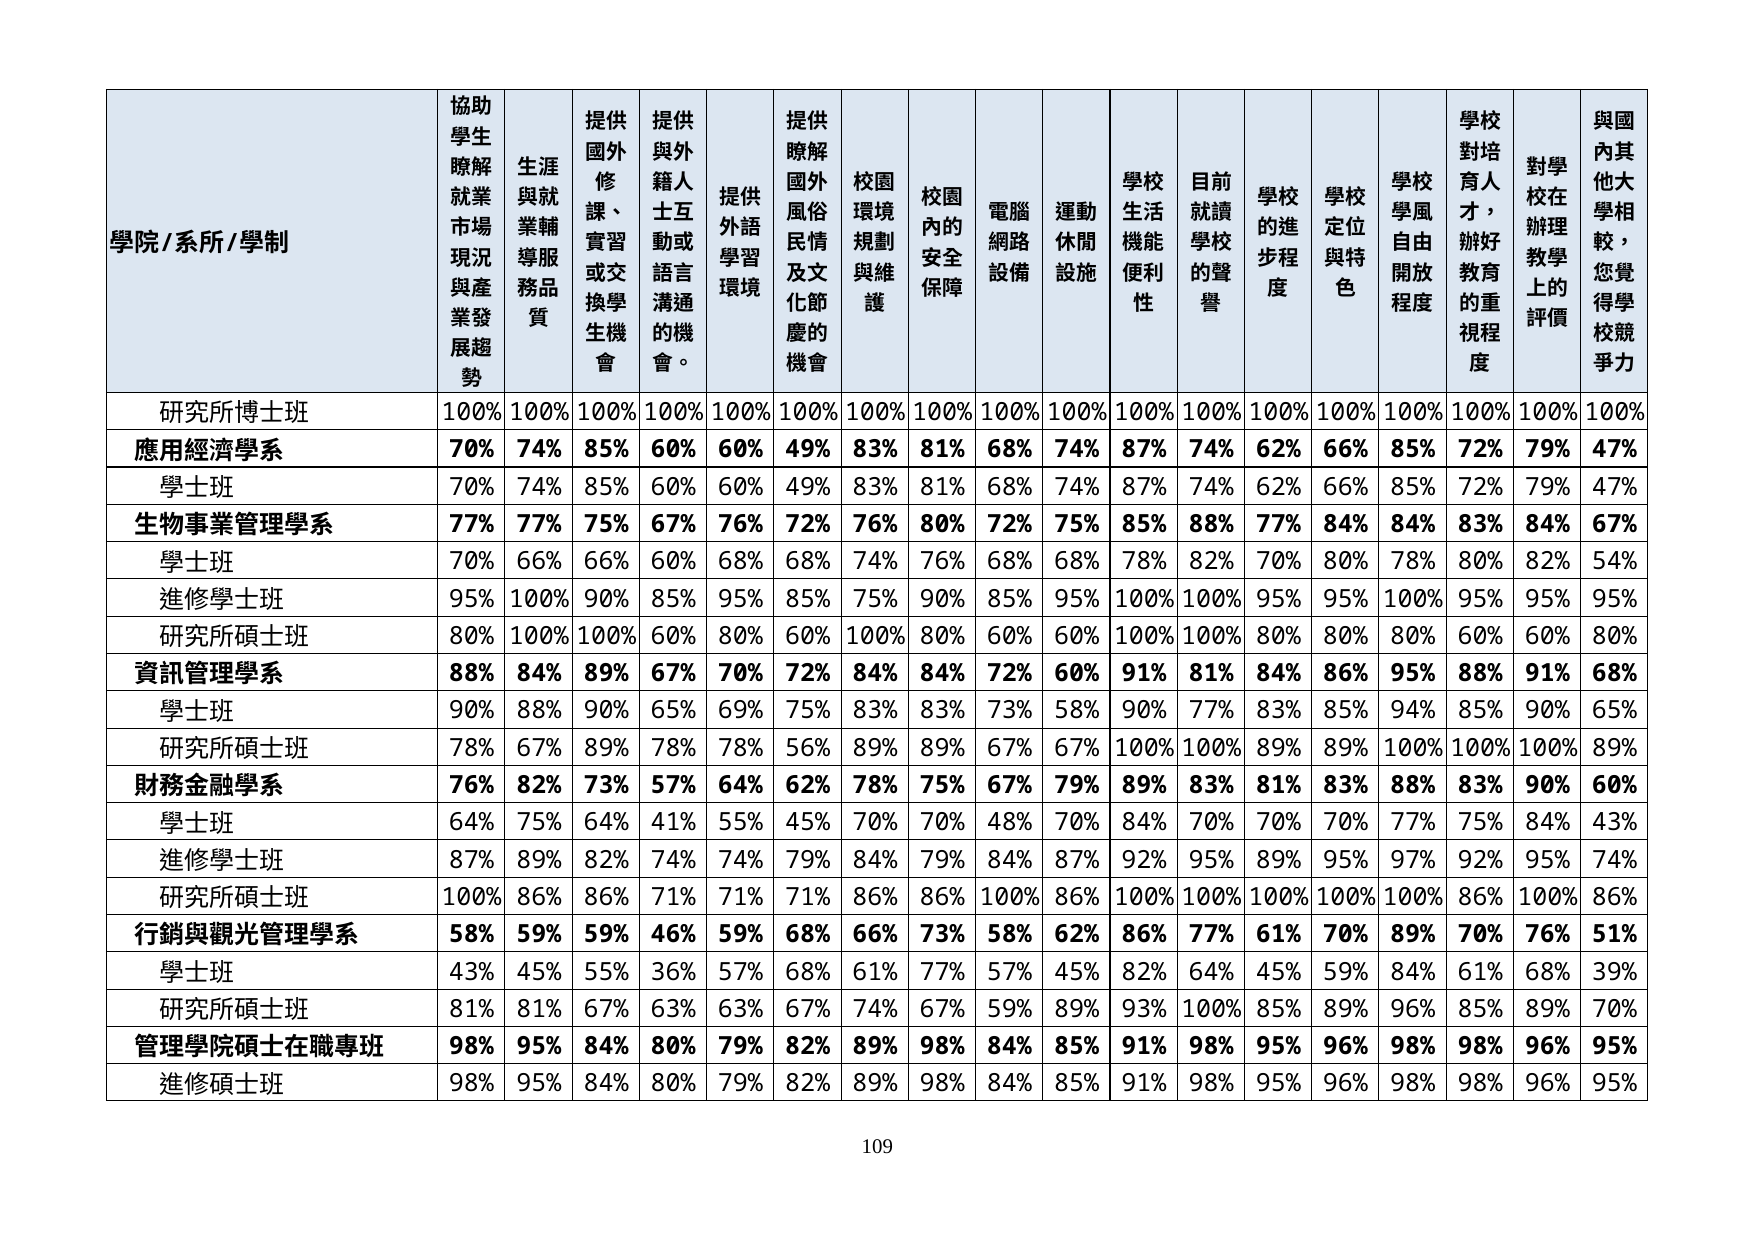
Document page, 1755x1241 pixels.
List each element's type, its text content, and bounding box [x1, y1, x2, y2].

table_cell 77% [438, 505, 504, 541]
table_cell 72% [774, 505, 841, 541]
table_cell 58% [976, 915, 1042, 951]
table_cell 84% [909, 654, 975, 690]
table_cell 100% [976, 393, 1042, 429]
table_cell 84% [1312, 505, 1378, 541]
table_cell 85% [774, 579, 841, 616]
table_cell 學士班 [107, 952, 437, 988]
table_cell 98% [1379, 1027, 1446, 1063]
table_cell 78% [640, 729, 706, 765]
table_cell 90% [909, 579, 975, 616]
table_cell 70% [1581, 990, 1647, 1026]
table_cell 57% [640, 766, 706, 802]
table_cell 83% [909, 691, 975, 727]
table_cell 74% [1178, 430, 1244, 466]
table_cell 90% [573, 691, 639, 727]
table_cell 56% [774, 729, 841, 765]
table_cell 76% [909, 542, 975, 578]
table_cell 91% [1111, 654, 1177, 690]
table_cell 95% [505, 1027, 572, 1063]
table_cell 74% [842, 990, 908, 1026]
table_cell 70% [438, 430, 504, 466]
table_cell 100% [1312, 878, 1378, 914]
table_cell 58% [438, 915, 504, 951]
table_cell 100% [438, 878, 504, 914]
table_cell 82% [573, 840, 639, 877]
table_cell 68% [1043, 542, 1109, 578]
table_cell 100% [1447, 393, 1513, 429]
table_cell 90% [1111, 691, 1177, 727]
table_cell 87% [1043, 840, 1109, 877]
table_cell 80% [707, 617, 773, 653]
table_cell 74% [707, 840, 773, 877]
table_cell 91% [1514, 654, 1580, 690]
table_cell 49% [774, 468, 841, 504]
table_cell 89% [1581, 729, 1647, 765]
table_cell 67% [505, 729, 572, 765]
table_cell 57% [976, 952, 1042, 988]
table_cell 81% [909, 468, 975, 504]
table_cell 100% [505, 579, 572, 616]
table_cell 86% [573, 878, 639, 914]
table_cell 96% [1312, 1027, 1378, 1063]
table_cell 100% [640, 393, 706, 429]
table_cell 75% [842, 579, 908, 616]
table_cell 95% [438, 579, 504, 616]
table_cell 80% [640, 1064, 706, 1100]
table_cell 60% [1043, 654, 1109, 690]
table_cell 93% [1111, 990, 1177, 1026]
table_cell 74% [1043, 468, 1109, 504]
table_cell 70% [1245, 542, 1311, 578]
table_cell 86% [1111, 915, 1177, 951]
table_cell 90% [438, 691, 504, 727]
table_cell 91% [1111, 1064, 1177, 1100]
table_cell 45% [1245, 952, 1311, 988]
table_cell 70% [1043, 803, 1109, 839]
table_cell 88% [1178, 505, 1244, 541]
table_cell 46% [640, 915, 706, 951]
table_cell 95% [505, 1064, 572, 1100]
table_cell 100% [1111, 579, 1177, 616]
table_cell 76% [707, 505, 773, 541]
table_cell 92% [1111, 840, 1177, 877]
table_cell 70% [909, 803, 975, 839]
table_cell 100% [573, 393, 639, 429]
table_cell 100% [1178, 990, 1244, 1026]
table_cell 67% [640, 505, 706, 541]
table_cell 100% [842, 393, 908, 429]
table_cell 43% [1581, 803, 1647, 839]
table_cell 76% [438, 766, 504, 802]
table_cell 68% [1581, 654, 1647, 690]
table_cell 63% [707, 990, 773, 1026]
table_cell 60% [1514, 617, 1580, 653]
table_cell 77% [1178, 915, 1244, 951]
table_cell 83% [842, 430, 908, 466]
table_cell 86% [1312, 654, 1378, 690]
table_cell 應用經濟學系 [107, 430, 437, 466]
table_cell 64% [707, 766, 773, 802]
table_cell 57% [707, 952, 773, 988]
table_cell 84% [573, 1027, 639, 1063]
table_cell 98% [1178, 1027, 1244, 1063]
table_header 協助學生瞭解就業市場現況與產業發展趨勢 [438, 90, 504, 392]
table_cell 67% [640, 654, 706, 690]
table_cell 79% [1514, 430, 1580, 466]
table_cell 70% [1245, 803, 1311, 839]
table_cell 83% [842, 468, 908, 504]
table_cell 70% [438, 542, 504, 578]
table_cell 100% [1379, 579, 1446, 616]
table_cell 100% [505, 617, 572, 653]
table_cell 96% [1379, 990, 1446, 1026]
table_cell 76% [842, 505, 908, 541]
table_cell 41% [640, 803, 706, 839]
table_cell 95% [1514, 579, 1580, 616]
table_cell 85% [1043, 1027, 1109, 1063]
table_cell 82% [1514, 542, 1580, 578]
table_cell 研究所碩士班 [107, 990, 437, 1026]
table_cell 66% [1312, 468, 1378, 504]
table_cell 67% [1043, 729, 1109, 765]
table_cell 90% [573, 579, 639, 616]
table_cell 61% [1245, 915, 1311, 951]
table_cell 70% [707, 654, 773, 690]
table_cell 98% [1379, 1064, 1446, 1100]
table_cell 84% [573, 1064, 639, 1100]
table_cell 研究所碩士班 [107, 729, 437, 765]
table_cell 79% [774, 840, 841, 877]
table_cell 78% [842, 766, 908, 802]
table_cell 84% [1379, 952, 1446, 988]
table_cell 86% [505, 878, 572, 914]
table_cell 90% [1514, 691, 1580, 727]
table_cell 70% [842, 803, 908, 839]
table_cell 68% [1514, 952, 1580, 988]
table_cell 63% [640, 990, 706, 1026]
table_cell 83% [1245, 691, 1311, 727]
table_cell 89% [1245, 729, 1311, 765]
table_cell 85% [1245, 990, 1311, 1026]
table_header 學校學風自由開放程度 [1379, 90, 1446, 392]
table_cell 85% [1379, 430, 1446, 466]
table_cell 48% [976, 803, 1042, 839]
table_cell 83% [1447, 505, 1513, 541]
table_cell 74% [1178, 468, 1244, 504]
table_cell 78% [1379, 542, 1446, 578]
table_cell 47% [1581, 468, 1647, 504]
table_cell 95% [1379, 654, 1446, 690]
table_cell 生物事業管理學系 [107, 505, 437, 541]
table_cell 67% [976, 729, 1042, 765]
table_cell 100% [1514, 729, 1580, 765]
table_cell 89% [1111, 766, 1177, 802]
table_cell 65% [1581, 691, 1647, 727]
table_cell 95% [1245, 579, 1311, 616]
table_cell 95% [1245, 1027, 1311, 1063]
table_cell 60% [640, 617, 706, 653]
table_cell 81% [438, 990, 504, 1026]
table_cell 60% [1043, 617, 1109, 653]
table_cell 66% [1312, 430, 1378, 466]
table_cell 66% [505, 542, 572, 578]
table_cell 85% [573, 468, 639, 504]
table_header 學校生活機能便利性 [1111, 90, 1177, 392]
table_cell 78% [707, 729, 773, 765]
table_cell 71% [640, 878, 706, 914]
table_cell 68% [976, 430, 1042, 466]
table_cell 80% [1312, 617, 1378, 653]
table_cell 62% [1043, 915, 1109, 951]
table_cell 75% [909, 766, 975, 802]
table_cell 84% [976, 1027, 1042, 1063]
table_cell 60% [774, 617, 841, 653]
table_cell 學士班 [107, 542, 437, 578]
table_cell 85% [1111, 505, 1177, 541]
table_cell 73% [573, 766, 639, 802]
table_cell 85% [1447, 691, 1513, 727]
table_cell 100% [1514, 878, 1580, 914]
table_cell 100% [1178, 729, 1244, 765]
table_cell 100% [774, 393, 841, 429]
table_cell 89% [842, 1064, 908, 1100]
table_cell 70% [1178, 803, 1244, 839]
table_cell 98% [1447, 1027, 1513, 1063]
table_cell 89% [573, 654, 639, 690]
table_cell 54% [1581, 542, 1647, 578]
table_cell 60% [707, 468, 773, 504]
table_cell 95% [1581, 1064, 1647, 1100]
table_cell 84% [842, 654, 908, 690]
table_cell 85% [1312, 691, 1378, 727]
table_cell 95% [1312, 579, 1378, 616]
table_cell 84% [1379, 505, 1446, 541]
table_cell 76% [1514, 915, 1580, 951]
table_header 目前就讀學校的聲譽 [1178, 90, 1244, 392]
table_header 學校對培育人才，辦好教育的重視程度 [1447, 90, 1513, 392]
table_cell 88% [1447, 654, 1513, 690]
table_cell 68% [976, 542, 1042, 578]
table_cell 61% [842, 952, 908, 988]
table_cell 82% [1111, 952, 1177, 988]
table_cell 100% [1245, 393, 1311, 429]
table_cell 100% [707, 393, 773, 429]
table_cell 74% [640, 840, 706, 877]
table_header 提供瞭解國外風俗民情及文化節慶的機會 [774, 90, 841, 392]
table_cell 84% [1111, 803, 1177, 839]
table_cell 72% [774, 654, 841, 690]
table_cell 73% [909, 915, 975, 951]
table_cell 72% [976, 654, 1042, 690]
table_cell 79% [707, 1064, 773, 1100]
table_cell 100% [438, 393, 504, 429]
table_cell 83% [1178, 766, 1244, 802]
table_cell 43% [438, 952, 504, 988]
table_cell 75% [573, 505, 639, 541]
table_cell 研究所博士班 [107, 393, 437, 429]
table_cell 98% [1447, 1064, 1513, 1100]
table_cell 84% [976, 1064, 1042, 1100]
table_cell 98% [909, 1027, 975, 1063]
table_cell 財務金融學系 [107, 766, 437, 802]
table_cell 39% [1581, 952, 1647, 988]
table_cell 100% [1178, 617, 1244, 653]
table_cell 60% [640, 542, 706, 578]
table_cell 89% [505, 840, 572, 877]
table_cell 研究所碩士班 [107, 878, 437, 914]
table_cell 75% [1447, 803, 1513, 839]
table_cell 90% [1514, 766, 1580, 802]
table_cell 100% [1111, 729, 1177, 765]
table_cell 78% [438, 729, 504, 765]
table_cell 88% [1379, 766, 1446, 802]
table_cell 86% [909, 878, 975, 914]
table_cell 51% [1581, 915, 1647, 951]
table_cell 80% [1581, 617, 1647, 653]
table_header 生涯與就業輔導服務品質 [505, 90, 572, 392]
table_cell 79% [1043, 766, 1109, 802]
table_cell 98% [438, 1027, 504, 1063]
table_cell 100% [1178, 579, 1244, 616]
table_cell 60% [640, 430, 706, 466]
table_cell 100% [1379, 878, 1446, 914]
table_cell 98% [1178, 1064, 1244, 1100]
table_cell 47% [1581, 430, 1647, 466]
table_cell 70% [1312, 915, 1378, 951]
table_cell 95% [1043, 579, 1109, 616]
table_cell 70% [438, 468, 504, 504]
table_cell 87% [1111, 430, 1177, 466]
table_cell 95% [1245, 1064, 1311, 1100]
table_cell 77% [505, 505, 572, 541]
table_cell 80% [909, 505, 975, 541]
table_cell 55% [707, 803, 773, 839]
table_cell 98% [438, 1064, 504, 1100]
table_cell 81% [909, 430, 975, 466]
table_cell 71% [774, 878, 841, 914]
table_cell 100% [1043, 393, 1109, 429]
table_cell 74% [842, 542, 908, 578]
table_cell 100% [1514, 393, 1580, 429]
table_header 學院/系所/學制 [107, 90, 437, 392]
table_cell 94% [1379, 691, 1446, 727]
table_cell 80% [1245, 617, 1311, 653]
table_cell 85% [573, 430, 639, 466]
table_cell 82% [505, 766, 572, 802]
table_cell 100% [1111, 393, 1177, 429]
table_cell 學士班 [107, 803, 437, 839]
table_header 校園環境規劃與維護 [842, 90, 908, 392]
table_cell 95% [1312, 840, 1378, 877]
table_cell 60% [1581, 766, 1647, 802]
table_cell 85% [640, 579, 706, 616]
table_cell 62% [1245, 430, 1311, 466]
table_cell 59% [707, 915, 773, 951]
table_cell 87% [1111, 468, 1177, 504]
table_cell 88% [438, 654, 504, 690]
table_cell 89% [1312, 990, 1378, 1026]
table_cell 80% [438, 617, 504, 653]
table_cell 92% [1447, 840, 1513, 877]
table_cell 89% [1312, 729, 1378, 765]
table_cell 95% [1581, 1027, 1647, 1063]
table_cell 60% [707, 430, 773, 466]
table_cell 89% [1379, 915, 1446, 951]
table_cell 79% [707, 1027, 773, 1063]
table_cell 77% [1379, 803, 1446, 839]
table_cell 100% [1178, 878, 1244, 914]
table_cell 69% [707, 691, 773, 727]
table_cell 98% [909, 1064, 975, 1100]
table_cell 70% [1447, 915, 1513, 951]
table_cell 60% [640, 468, 706, 504]
table_cell 管理學院碩士在職專班 [107, 1027, 437, 1063]
table_cell 100% [1447, 729, 1513, 765]
table_cell 72% [1447, 430, 1513, 466]
table_cell 74% [1043, 430, 1109, 466]
table_cell 89% [1043, 990, 1109, 1026]
table_cell 75% [774, 691, 841, 727]
table_cell 81% [1245, 766, 1311, 802]
table_cell 95% [1514, 840, 1580, 877]
table_cell 67% [909, 990, 975, 1026]
table_cell 96% [1514, 1027, 1580, 1063]
table_cell 64% [1178, 952, 1244, 988]
table_cell 65% [640, 691, 706, 727]
table_cell 進修碩士班 [107, 1064, 437, 1100]
table_cell 68% [774, 952, 841, 988]
table_cell 100% [1581, 393, 1647, 429]
table_cell 84% [1245, 654, 1311, 690]
table_cell 進修學士班 [107, 840, 437, 877]
table_cell 45% [774, 803, 841, 839]
table_cell 59% [976, 990, 1042, 1026]
table_cell 80% [909, 617, 975, 653]
table_cell 64% [573, 803, 639, 839]
table_cell 89% [842, 729, 908, 765]
table_cell 行銷與觀光管理學系 [107, 915, 437, 951]
table_cell 89% [1514, 990, 1580, 1026]
table_cell 73% [976, 691, 1042, 727]
table_cell 95% [707, 579, 773, 616]
table_cell 100% [573, 617, 639, 653]
table_header 學校定位與特色 [1312, 90, 1378, 392]
table_cell 83% [842, 691, 908, 727]
table_cell 100% [909, 393, 975, 429]
table_cell 97% [1379, 840, 1446, 877]
table_cell 59% [573, 915, 639, 951]
table_header 提供與外籍人士互動或語言溝通的機會。 [640, 90, 706, 392]
table_header 與國內其他大學相較，您覺得學校競爭力 [1581, 90, 1647, 392]
table_cell 62% [774, 766, 841, 802]
table_cell 71% [707, 878, 773, 914]
table_cell 100% [976, 878, 1042, 914]
table_cell 80% [1447, 542, 1513, 578]
table_cell 67% [774, 990, 841, 1026]
table_cell 59% [505, 915, 572, 951]
table_cell 95% [1178, 840, 1244, 877]
table_cell 59% [1312, 952, 1378, 988]
table_cell 82% [774, 1027, 841, 1063]
table_cell 75% [1043, 505, 1109, 541]
table_cell 60% [1447, 617, 1513, 653]
table_cell 進修學士班 [107, 579, 437, 616]
table_cell 74% [505, 468, 572, 504]
table_cell 68% [774, 915, 841, 951]
table_cell 95% [1447, 579, 1513, 616]
table_cell 80% [640, 1027, 706, 1063]
table_cell 學士班 [107, 468, 437, 504]
table_cell 74% [1581, 840, 1647, 877]
table_cell 91% [1111, 1027, 1177, 1063]
table_cell 79% [1514, 468, 1580, 504]
table_cell 96% [1514, 1064, 1580, 1100]
table_cell 55% [573, 952, 639, 988]
table_cell 79% [909, 840, 975, 877]
table_cell 83% [1312, 766, 1378, 802]
table_cell 85% [1043, 1064, 1109, 1100]
table_cell 86% [842, 878, 908, 914]
table_cell 61% [1447, 952, 1513, 988]
table_cell 49% [774, 430, 841, 466]
table_cell 89% [1245, 840, 1311, 877]
table_cell 45% [505, 952, 572, 988]
table_cell 88% [505, 691, 572, 727]
table_cell 85% [976, 579, 1042, 616]
table_cell 資訊管理學系 [107, 654, 437, 690]
table_cell 85% [1379, 468, 1446, 504]
table_cell 67% [1581, 505, 1647, 541]
table_cell 100% [1245, 878, 1311, 914]
table_cell 77% [1178, 691, 1244, 727]
table_cell 84% [505, 654, 572, 690]
table_cell 87% [438, 840, 504, 877]
table_cell 64% [438, 803, 504, 839]
table_cell 89% [573, 729, 639, 765]
table_cell 學士班 [107, 691, 437, 727]
table_cell 58% [1043, 691, 1109, 727]
table_header 運動休閒設施 [1043, 90, 1109, 392]
table_cell 100% [1111, 617, 1177, 653]
table_cell 68% [976, 468, 1042, 504]
table_cell 86% [1043, 878, 1109, 914]
table_cell 45% [1043, 952, 1109, 988]
table_cell 研究所碩士班 [107, 617, 437, 653]
table_cell 75% [505, 803, 572, 839]
table_cell 81% [505, 990, 572, 1026]
table_header 對學校在辦理教學上的評價 [1514, 90, 1580, 392]
table_cell 82% [774, 1064, 841, 1100]
table_cell 66% [842, 915, 908, 951]
table_cell 70% [1312, 803, 1378, 839]
table_cell 100% [1312, 393, 1378, 429]
table_header 提供國外修課、實習或交換學生機會 [573, 90, 639, 392]
table_cell 60% [976, 617, 1042, 653]
table_cell 68% [774, 542, 841, 578]
table_cell 80% [1379, 617, 1446, 653]
table_cell 68% [707, 542, 773, 578]
table_cell 72% [1447, 468, 1513, 504]
table_cell 100% [1379, 393, 1446, 429]
table_header 學校的進步程度 [1245, 90, 1311, 392]
table_cell 89% [842, 1027, 908, 1063]
table_cell 84% [1514, 505, 1580, 541]
table_cell 83% [1447, 766, 1513, 802]
table_header 提供外語學習環境 [707, 90, 773, 392]
table_cell 100% [1111, 878, 1177, 914]
table_cell 62% [1245, 468, 1311, 504]
table_cell 66% [573, 542, 639, 578]
table_cell 100% [1379, 729, 1446, 765]
table_cell 95% [1581, 579, 1647, 616]
table_cell 74% [505, 430, 572, 466]
table_cell 100% [505, 393, 572, 429]
table_cell 89% [909, 729, 975, 765]
table_cell 85% [1447, 990, 1513, 1026]
table_cell 96% [1312, 1064, 1378, 1100]
table_cell 81% [1178, 654, 1244, 690]
table_cell 77% [1245, 505, 1311, 541]
table_cell 86% [1447, 878, 1513, 914]
table_cell 67% [573, 990, 639, 1026]
table_cell 72% [976, 505, 1042, 541]
table_header 校園內的安全保障 [909, 90, 975, 392]
table_cell 100% [842, 617, 908, 653]
table_cell 80% [1312, 542, 1378, 578]
table_cell 84% [1514, 803, 1580, 839]
table_cell 86% [1581, 878, 1647, 914]
table_cell 77% [909, 952, 975, 988]
table_header 電腦網路設備 [976, 90, 1042, 392]
table_cell 84% [842, 840, 908, 877]
table_cell 100% [1178, 393, 1244, 429]
table_cell 82% [1178, 542, 1244, 578]
table_cell 36% [640, 952, 706, 988]
table_cell 84% [976, 840, 1042, 877]
table_cell 67% [976, 766, 1042, 802]
table_cell 78% [1111, 542, 1177, 578]
